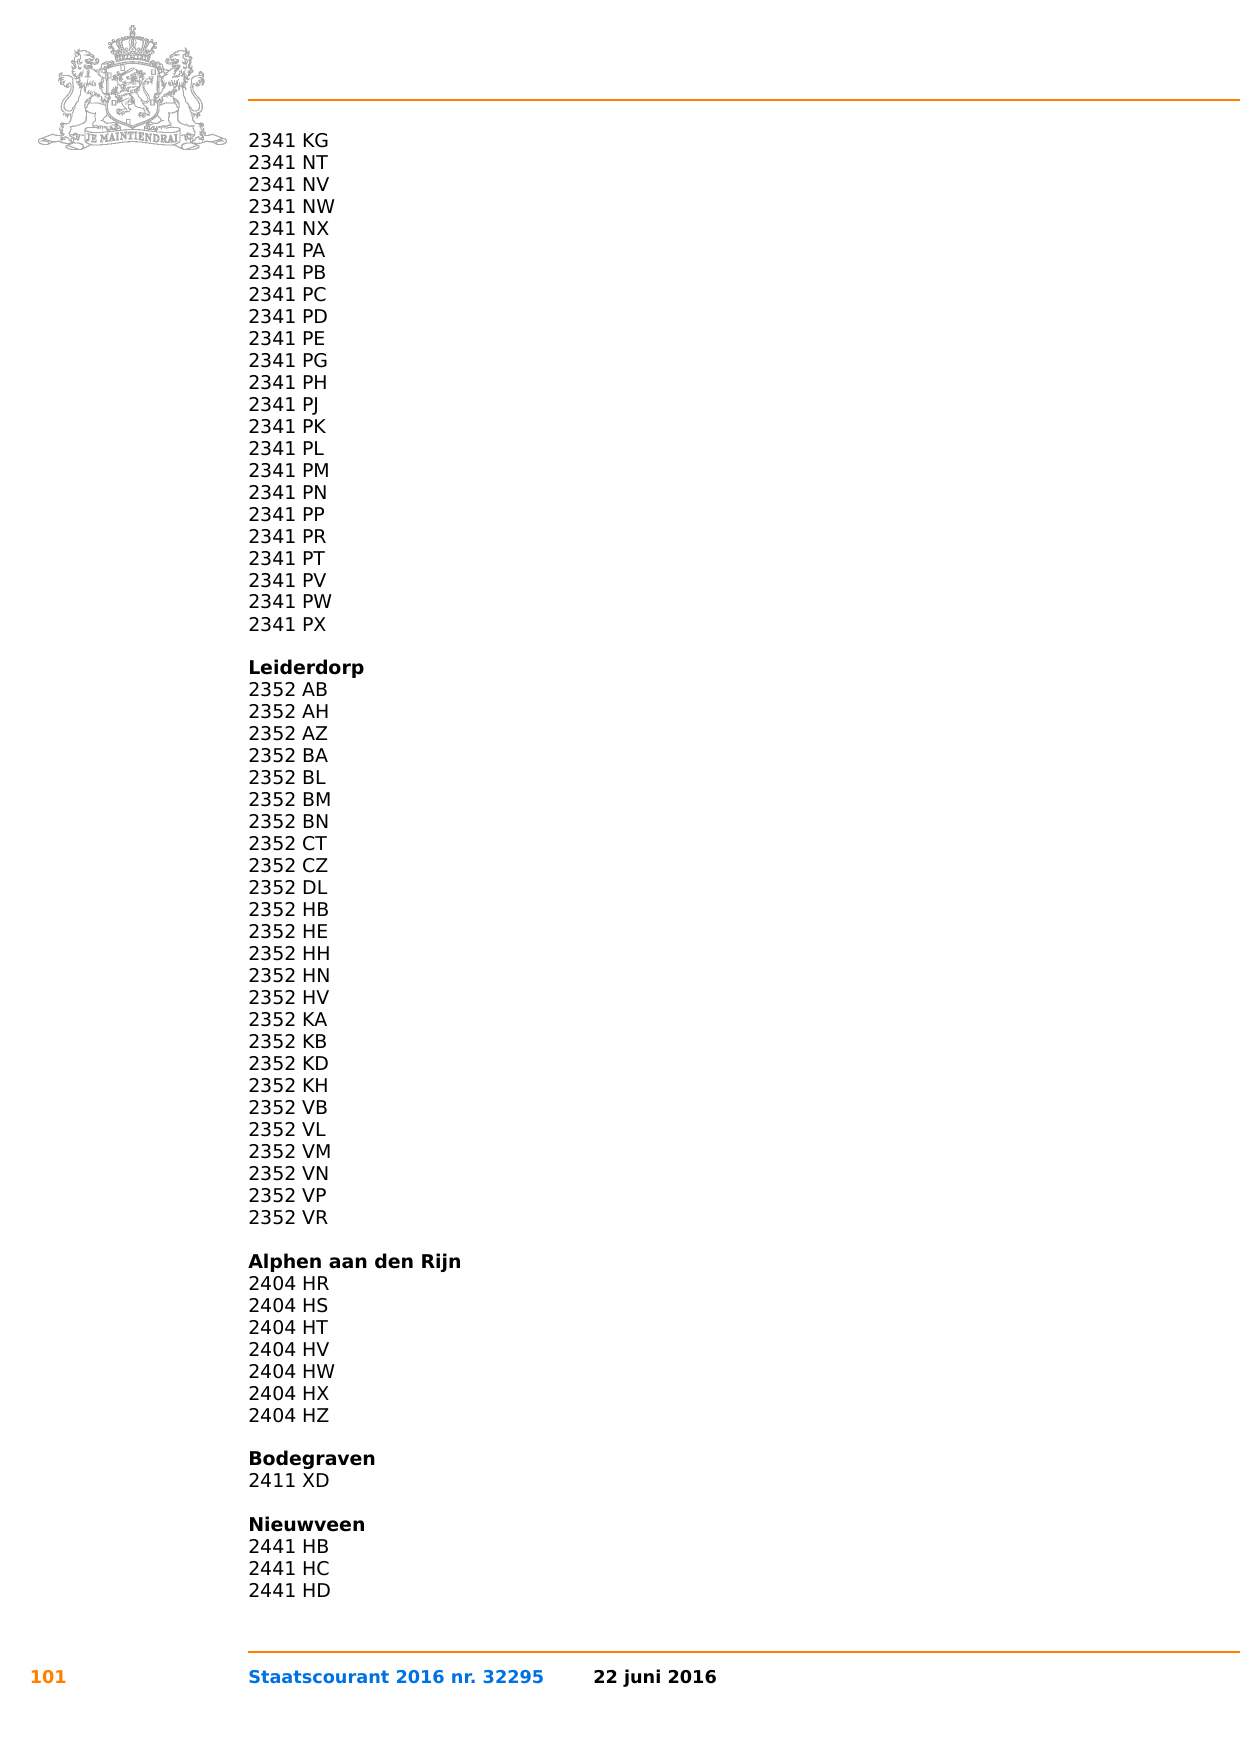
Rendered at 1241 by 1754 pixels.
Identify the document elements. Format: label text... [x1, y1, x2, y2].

text 2352 CT [248, 833, 1163, 855]
text 2404 HT [248, 1317, 1163, 1338]
text 2404 HW [248, 1361, 1163, 1382]
text 2341 NT [248, 152, 1163, 174]
text 2341 PJ [248, 394, 1163, 416]
text 2352 HV [248, 987, 1163, 1009]
text 2411 XD [248, 1470, 1163, 1492]
picture [38, 25, 227, 150]
text 2352 KD [248, 1053, 1163, 1075]
text 2341 PG [248, 350, 1163, 372]
text 2341 PL [248, 438, 1163, 459]
text 2352 HE [248, 921, 1163, 943]
text 2352 KA [248, 1009, 1163, 1031]
text 2341 PB [248, 262, 1163, 284]
text 2352 HB [248, 899, 1163, 921]
text 2341 PD [248, 306, 1163, 328]
text 2352 VM [248, 1141, 1163, 1163]
text 2341 PV [248, 569, 1163, 591]
text 2352 VR [248, 1207, 1163, 1229]
text 2352 AH [248, 701, 1163, 723]
text 2341 PH [248, 372, 1163, 394]
text 2341 PA [248, 240, 1163, 262]
text Bodegraven [248, 1448, 1163, 1470]
text 2352 VP [248, 1185, 1163, 1207]
text 2441 HB [248, 1536, 1163, 1558]
text 2341 PN [248, 482, 1163, 503]
text 2352 HN [248, 965, 1163, 987]
text 2341 PP [248, 503, 1163, 526]
text 2352 BM [248, 789, 1163, 811]
text 2404 HR [248, 1273, 1163, 1294]
text 2341 PR [248, 526, 1163, 547]
text 2341 PM [248, 459, 1163, 482]
text 2352 BA [248, 745, 1163, 767]
text Alphen aan den Rijn [248, 1251, 1163, 1273]
text 2341 NW [248, 196, 1163, 218]
text 2404 HZ [248, 1404, 1163, 1426]
text 2341 PE [248, 328, 1163, 350]
text 2352 AB [248, 679, 1163, 701]
text 2341 PX [248, 613, 1163, 635]
text 2352 VB [248, 1097, 1163, 1119]
text 2352 KH [248, 1075, 1163, 1097]
text 2352 HH [248, 943, 1163, 965]
text 2341 PT [248, 547, 1163, 569]
text 2352 VN [248, 1163, 1163, 1185]
text 2441 HC [248, 1558, 1163, 1580]
text 2352 BL [248, 767, 1163, 789]
text 2352 CZ [248, 855, 1163, 877]
text 2404 HS [248, 1294, 1163, 1317]
text 2352 AZ [248, 723, 1163, 745]
text 2341 KG [248, 130, 1163, 152]
text 2341 PK [248, 416, 1163, 438]
text 2352 KB [248, 1031, 1163, 1053]
text 2404 HV [248, 1338, 1163, 1361]
text 2341 PC [248, 284, 1163, 306]
text 2352 DL [248, 877, 1163, 899]
text 2352 BN [248, 811, 1163, 833]
text 2341 NX [248, 218, 1163, 240]
text 2404 HX [248, 1382, 1163, 1404]
text 2341 NV [248, 174, 1163, 196]
text Leiderdorp [248, 657, 1163, 679]
text 2341 PW [248, 591, 1163, 613]
text Nieuwveen [248, 1514, 1163, 1536]
text 2441 HD [248, 1580, 1163, 1602]
text 2352 VL [248, 1119, 1163, 1141]
